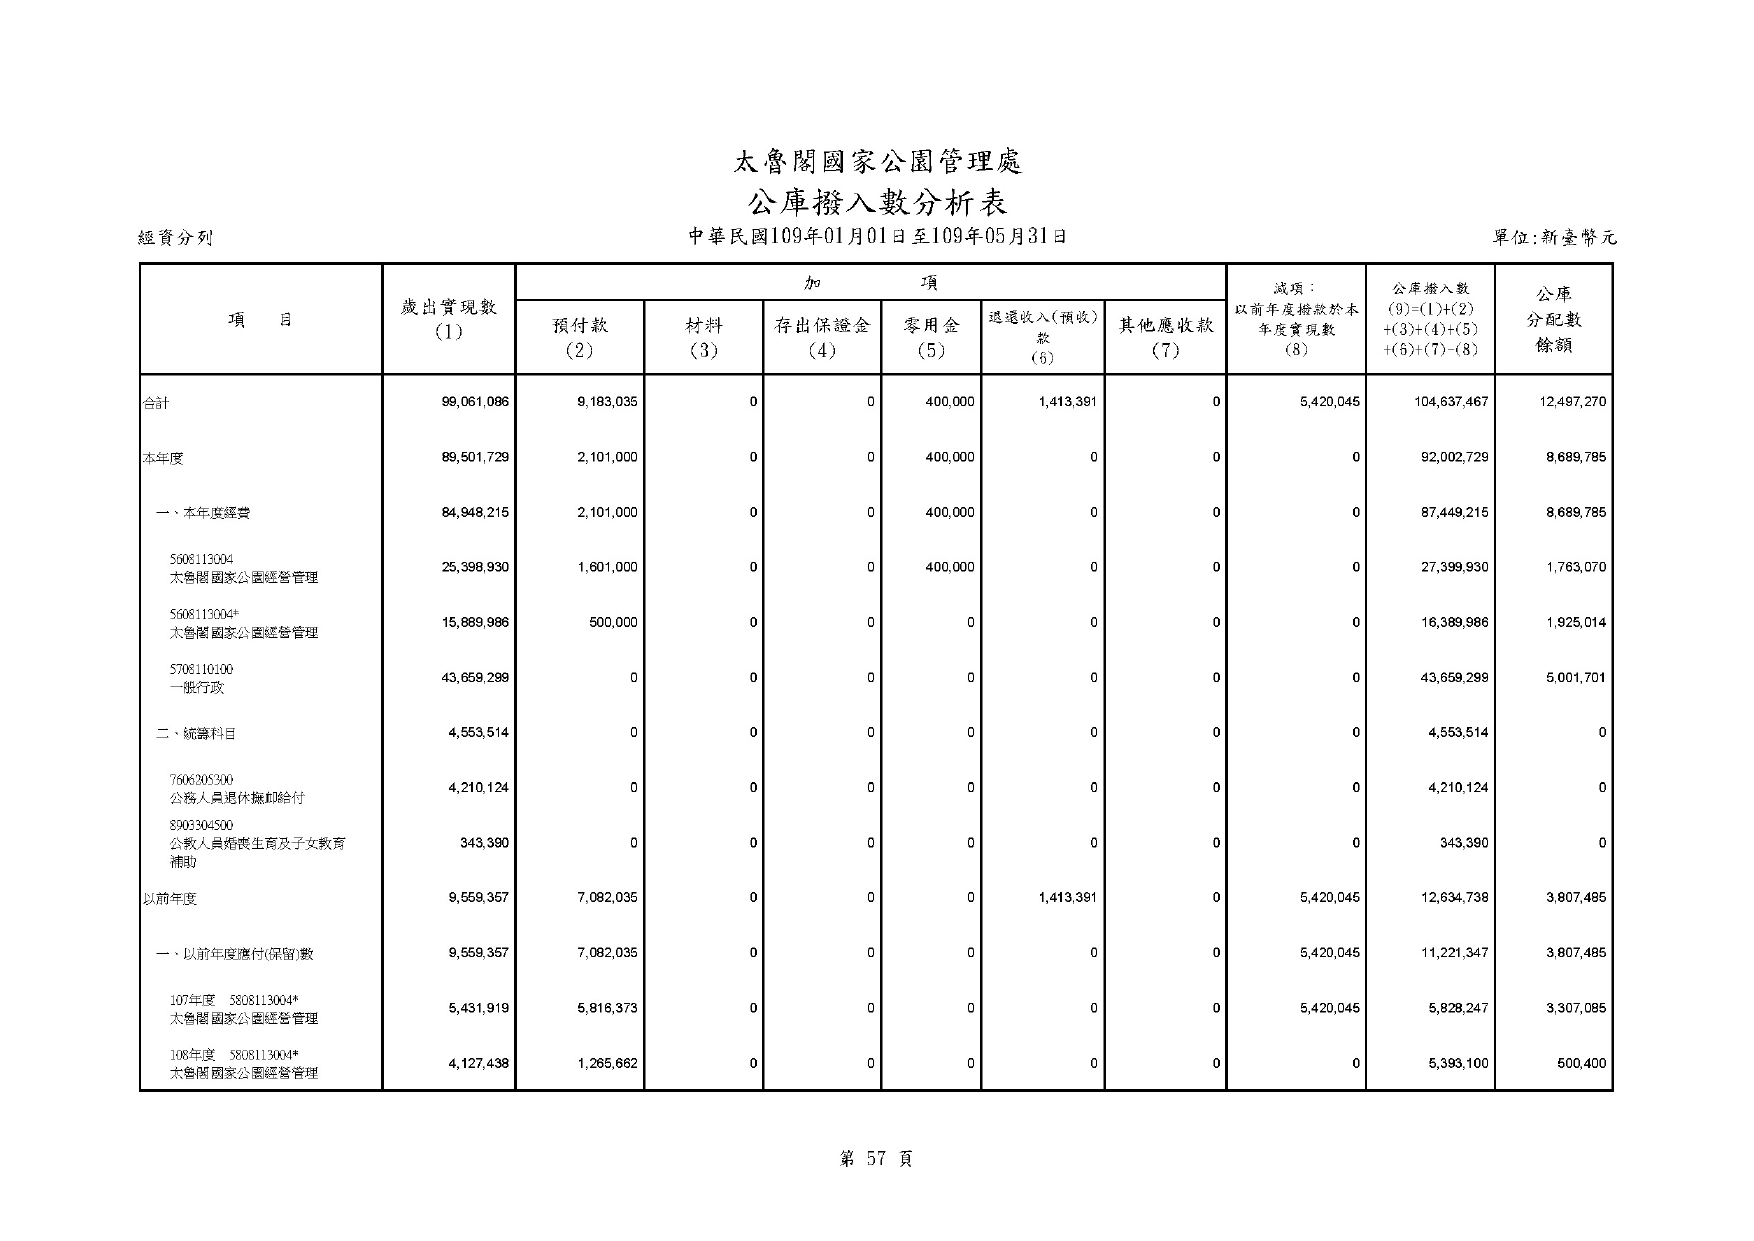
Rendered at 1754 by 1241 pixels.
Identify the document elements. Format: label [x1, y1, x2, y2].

picture [59, 59, 1695, 1216]
